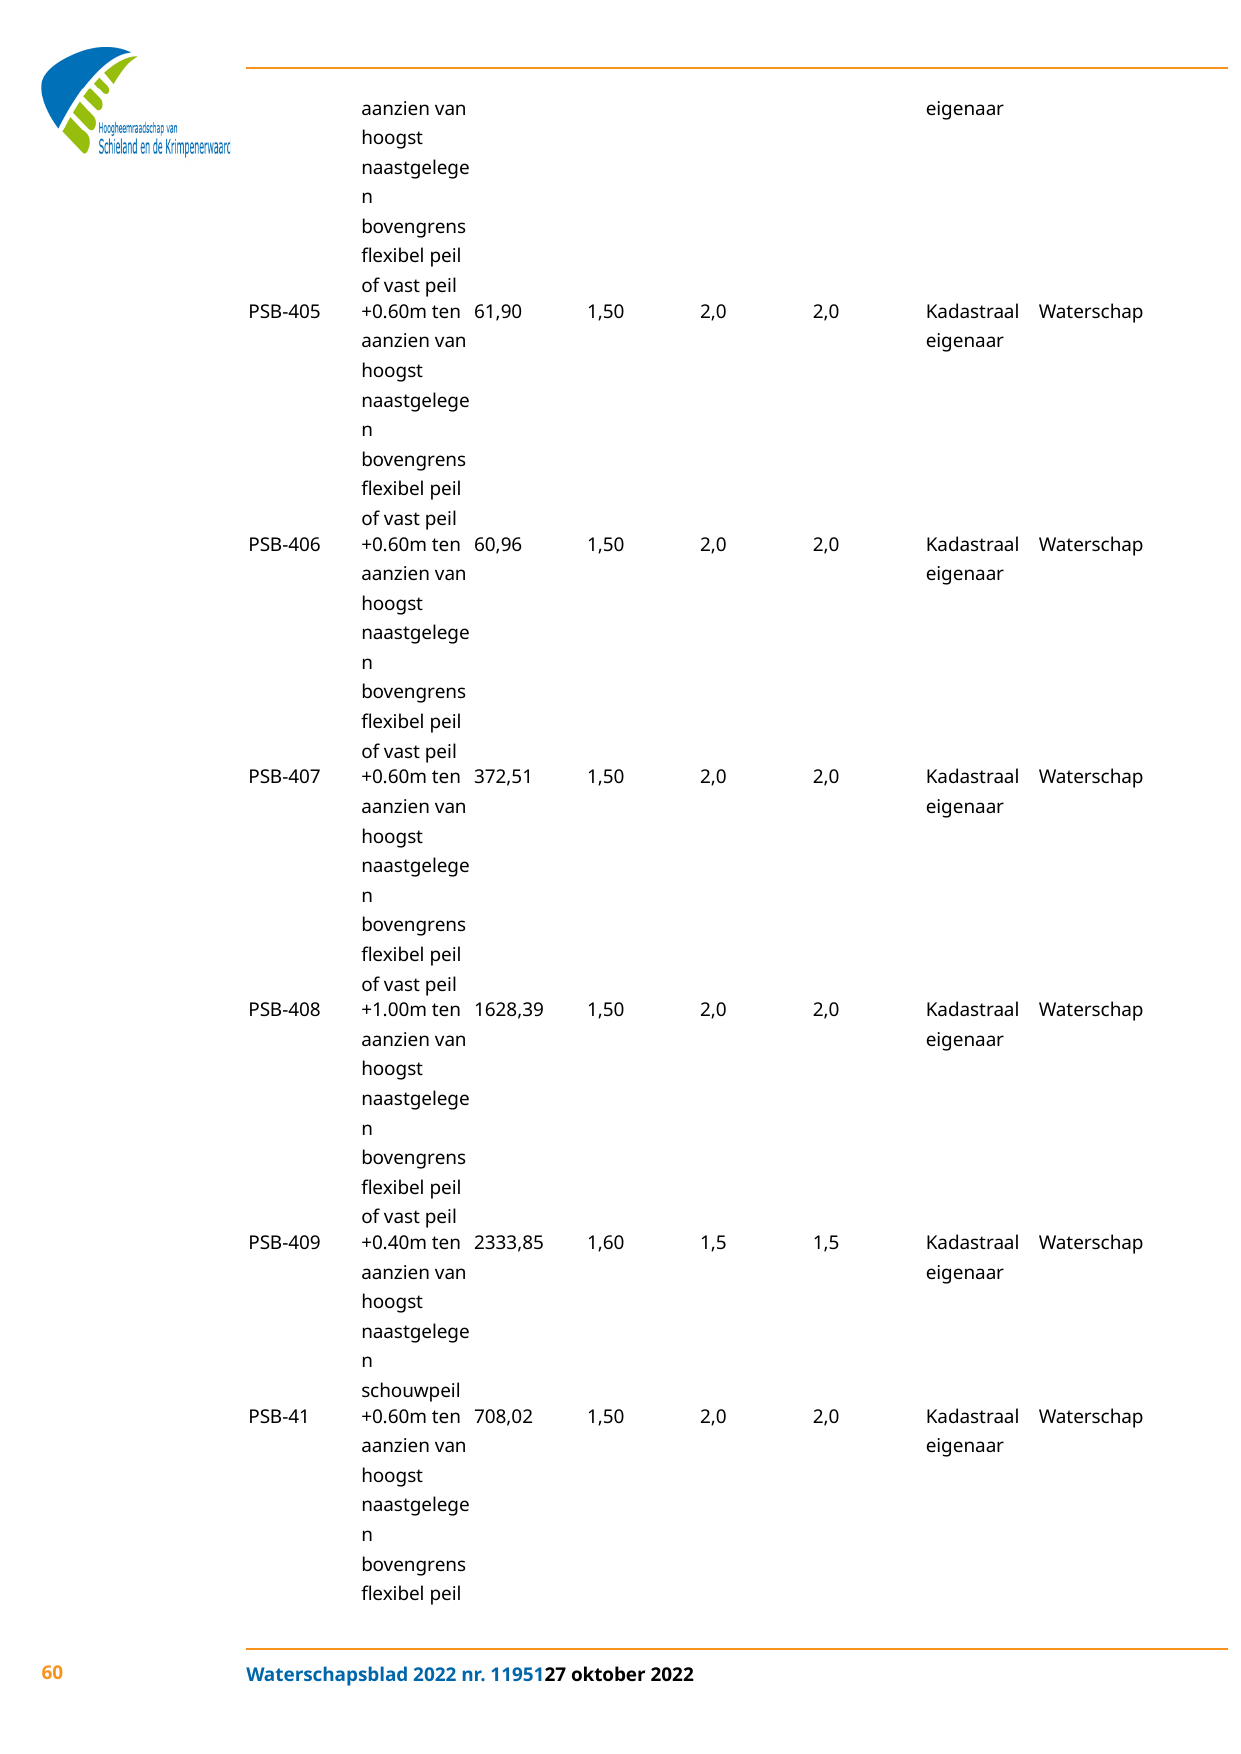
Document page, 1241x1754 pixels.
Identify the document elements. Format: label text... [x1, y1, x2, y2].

table_cell Waterschap [1039, 531, 1152, 764]
table_cell [587, 95, 700, 298]
table_cell eigenaar [926, 95, 1038, 298]
table_cell 1,60 [587, 1229, 700, 1403]
table_cell +0.60m ten aanzien van hoogst naastgelegen bovengrens flexibel peil [361, 1403, 474, 1606]
table_cell 2,0 [700, 531, 813, 764]
table_cell Kadastraal eigenaar [926, 996, 1038, 1229]
table_cell [1039, 95, 1152, 298]
table_cell PSB-407 [248, 764, 361, 996]
table_cell [700, 95, 813, 298]
table_cell PSB-41 [248, 1403, 361, 1606]
table_cell Waterschap [1039, 1229, 1152, 1403]
table_cell PSB-409 [248, 1229, 361, 1403]
table_cell +0.60m ten aanzien van hoogst naastgelegen bovengrens flexibel peil of vast peil [361, 531, 474, 764]
table_cell 2,0 [700, 298, 813, 531]
table_cell PSB-405 [248, 298, 361, 531]
table_cell 2333,85 [474, 1229, 587, 1403]
table_cell 2,0 [813, 1403, 926, 1606]
table_cell Kadastraal eigenaar [926, 531, 1038, 764]
table_cell +0.60m ten aanzien van hoogst naastgelegen bovengrens flexibel peil of vast peil [361, 298, 474, 531]
table_cell [248, 95, 361, 298]
table_cell 1,50 [587, 996, 700, 1229]
table_cell 1,50 [587, 764, 700, 996]
table_cell PSB-406 [248, 531, 361, 764]
table_cell 2,0 [813, 996, 926, 1229]
table_cell 1628,39 [474, 996, 587, 1229]
table_cell 1,50 [587, 298, 700, 531]
table_cell 372,51 [474, 764, 587, 996]
table_cell PSB-408 [248, 996, 361, 1229]
picture [41, 47, 231, 172]
table_cell Waterschap [1039, 298, 1152, 531]
table_cell 708,02 [474, 1403, 587, 1606]
table_cell Waterschap [1039, 764, 1152, 996]
table_cell +1.00m ten aanzien van hoogst naastgelegen bovengrens flexibel peil of vast peil [361, 996, 474, 1229]
table_cell +0.40m ten aanzien van hoogst naastgelegen schouwpeil [361, 1229, 474, 1403]
table_cell Kadastraal eigenaar [926, 1229, 1038, 1403]
table_cell aanzien van hoogst naastgelegen bovengrens flexibel peil of vast peil [361, 95, 474, 298]
table_cell Kadastraal eigenaar [926, 1403, 1038, 1606]
table_cell 2,0 [700, 996, 813, 1229]
table_cell 2,0 [700, 764, 813, 996]
table_cell [813, 95, 926, 298]
table_cell [474, 95, 587, 298]
table_cell Kadastraal eigenaar [926, 764, 1038, 996]
table_cell 2,0 [813, 764, 926, 996]
table_cell Waterschap [1039, 996, 1152, 1229]
table_cell 2,0 [700, 1403, 813, 1606]
table_cell 60,96 [474, 531, 587, 764]
table_cell 1,5 [700, 1229, 813, 1403]
table_cell 61,90 [474, 298, 587, 531]
table_cell Waterschap [1039, 1403, 1152, 1606]
table_cell 2,0 [813, 531, 926, 764]
table_cell +0.60m ten aanzien van hoogst naastgelegen bovengrens flexibel peil of vast peil [361, 764, 474, 996]
table_cell 1,50 [587, 1403, 700, 1606]
table_cell 2,0 [813, 298, 926, 531]
table_cell 1,5 [813, 1229, 926, 1403]
table_cell 1,50 [587, 531, 700, 764]
table_cell Kadastraal eigenaar [926, 298, 1038, 531]
